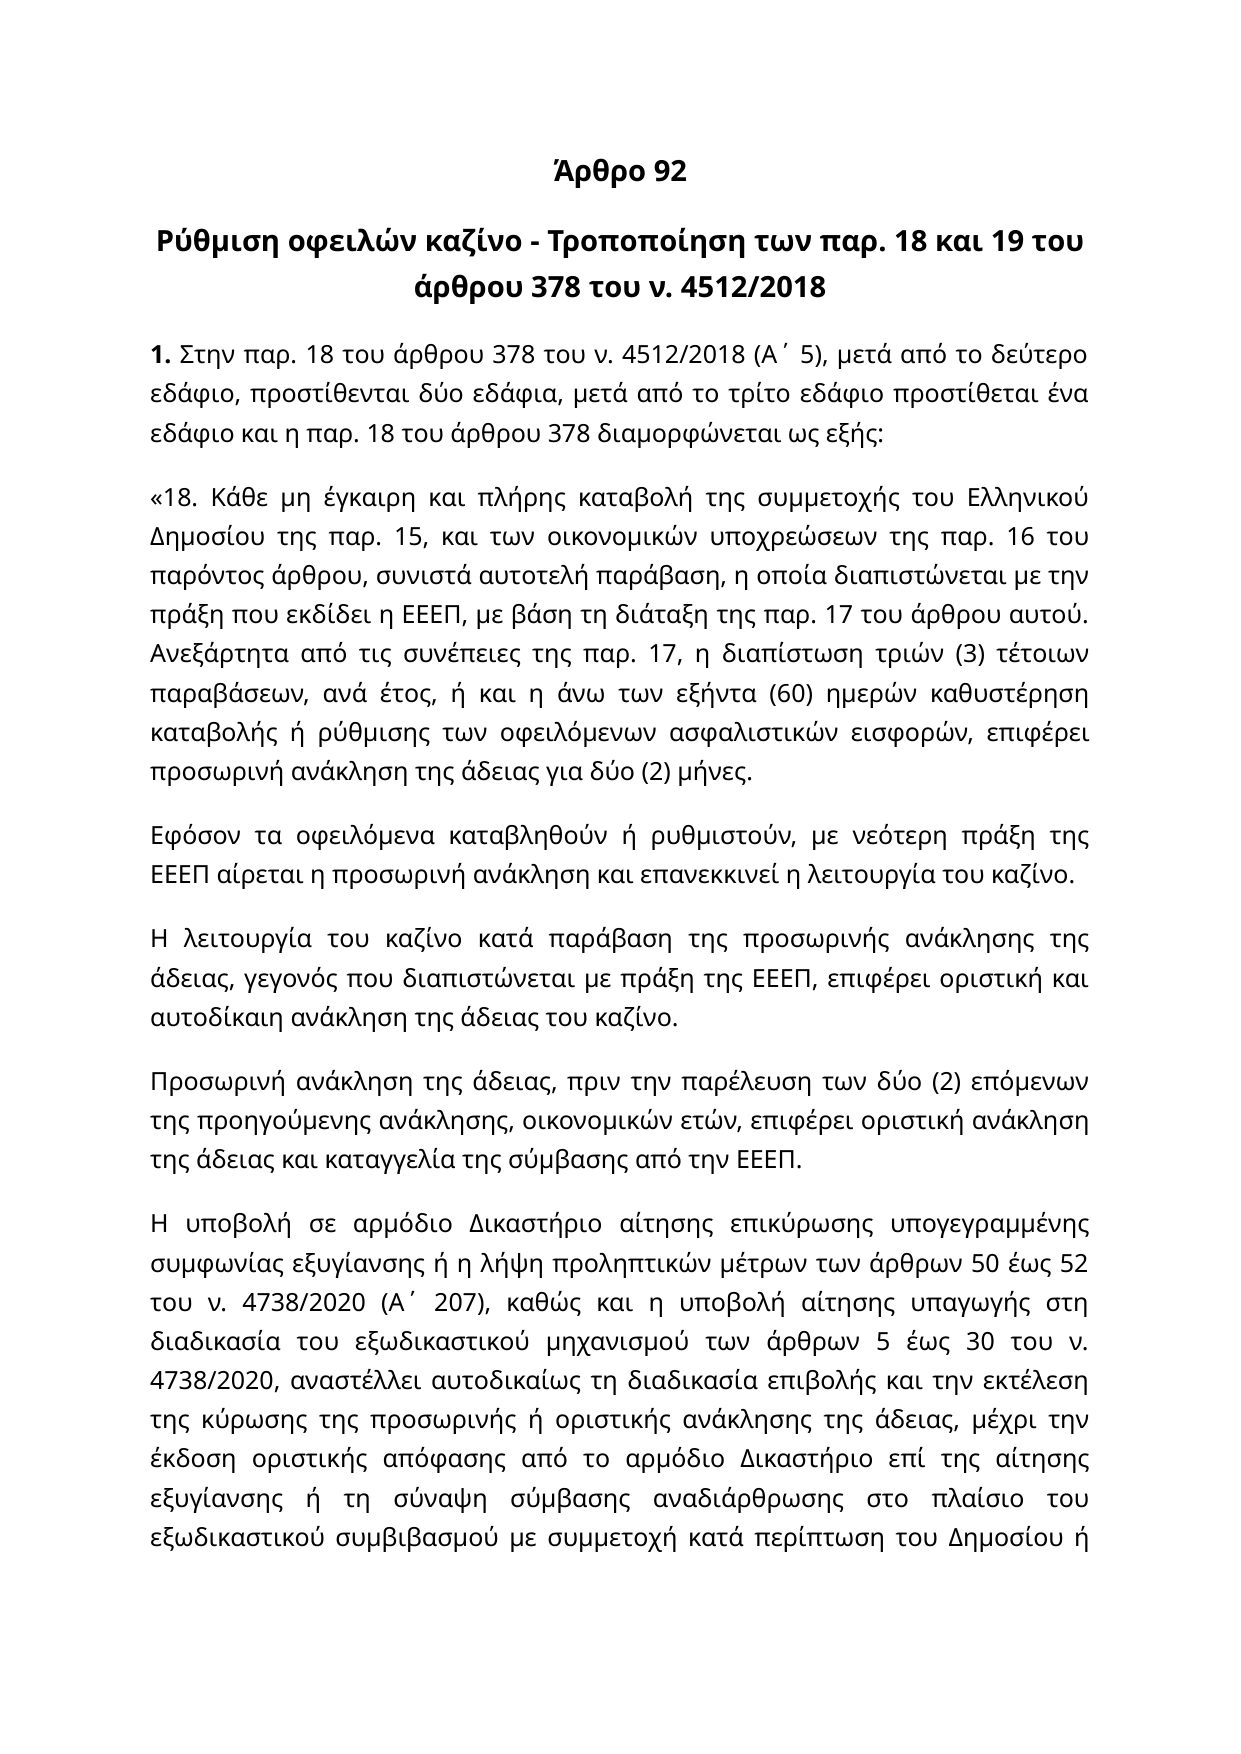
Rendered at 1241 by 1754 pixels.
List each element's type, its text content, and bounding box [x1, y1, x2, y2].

subtitle Ρύθμιση οφειλών καζίνο - Τροποποίηση των παρ. 18 και 19 του άρθρου 378 του ν. 4512/2018 [150, 221, 1090, 306]
text 1. Στην παρ. 18 του άρθρου 378 του ν. 4512/2018 (Α΄ 5), μετά από το δεύτερο εδάφιο, προστίθενται δύο εδάφια, μετά από το τρίτο εδάφιο προστίθεται ένα εδάφιο και η παρ. 18 του άρθρου 378 διαμορφώνεται ως εξής: [150, 337, 1090, 449]
text Προσωρινή ανάκληση της άδειας, πριν την παρέλευση των δύο (2) επόμενων της προηγούμενης ανάκλησης, οικονομικών ετών, επιφέρει οριστική ανάκληση της άδειας και καταγγελία της σύμβασης από την ΕΕΕΠ. [150, 1063, 1090, 1176]
text Η υποβολή σε αρμόδιο Δικαστήριο αίτησης επικύρωσης υπογεγραμμένης συμφωνίας εξυγίανσης ή η λήψη προληπτικών μέτρων των άρθρων 50 έως 52 του ν. 4738/2020 (Α΄ 207), καθώς και η υποβολή αίτησης υπαγωγής στη διαδικασία του εξωδικαστικού μηχανισμού των άρθρων 5 έως 30 του ν. 4738/2020, αναστέλλει αυτοδικαίως τη διαδικασία επιβολής και την εκτέλεση της κύρωσης της προσωρινής ή οριστικής ανάκλησης της άδειας, μέχρι την έκδοση οριστικής απόφασης από το αρμόδιο Δικαστήριο επί της αίτησης εξυγίανσης ή τη σύναψη σύμβασης αναδιάρθρωσης στο πλαίσιο του εξωδικαστικού συμβιβασμού με συμμετοχή κατά περίπτωση του Δημοσίου ή [150, 1206, 1090, 1553]
subtitle Άρθρο 92 [150, 150, 1090, 190]
text «18. Κάθε μη έγκαιρη και πλήρης καταβολή της συμμετοχής του Ελληνικού Δημοσίου της παρ. 15, και των οικονομικών υποχρεώσεων της παρ. 16 του παρόντος άρθρου, συνιστά αυτοτελή παράβαση, η οποία διαπιστώνεται με την πράξη που εκδίδει η ΕΕΕΠ, με βάση τη διάταξη της παρ. 17 του άρθρου αυτού. Ανεξάρτητα από τις συνέπειες της παρ. 17, η διαπίστωση τριών (3) τέτοιων παραβάσεων, ανά έτος, ή και η άνω των εξήντα (60) ημερών καθυστέρηση καταβολής ή ρύθμισης των οφειλόμενων ασφαλιστικών εισφορών, επιφέρει προσωρινή ανάκληση της άδειας για δύο (2) μήνες. [150, 479, 1090, 788]
text Εφόσον τα οφειλόμενα καταβληθούν ή ρυθμιστούν, με νεότερη πράξη της ΕΕΕΠ αίρεται η προσωρινή ανάκληση και επανεκκινεί η λειτουργία του καζίνο. [150, 818, 1090, 891]
text Η λειτουργία του καζίνο κατά παράβαση της προσωρινής ανάκλησης της άδειας, γεγονός που διαπιστώνεται με πράξη της ΕΕΕΠ, επιφέρει οριστική και αυτοδίκαιη ανάκληση της άδειας του καζίνο. [150, 921, 1090, 1033]
